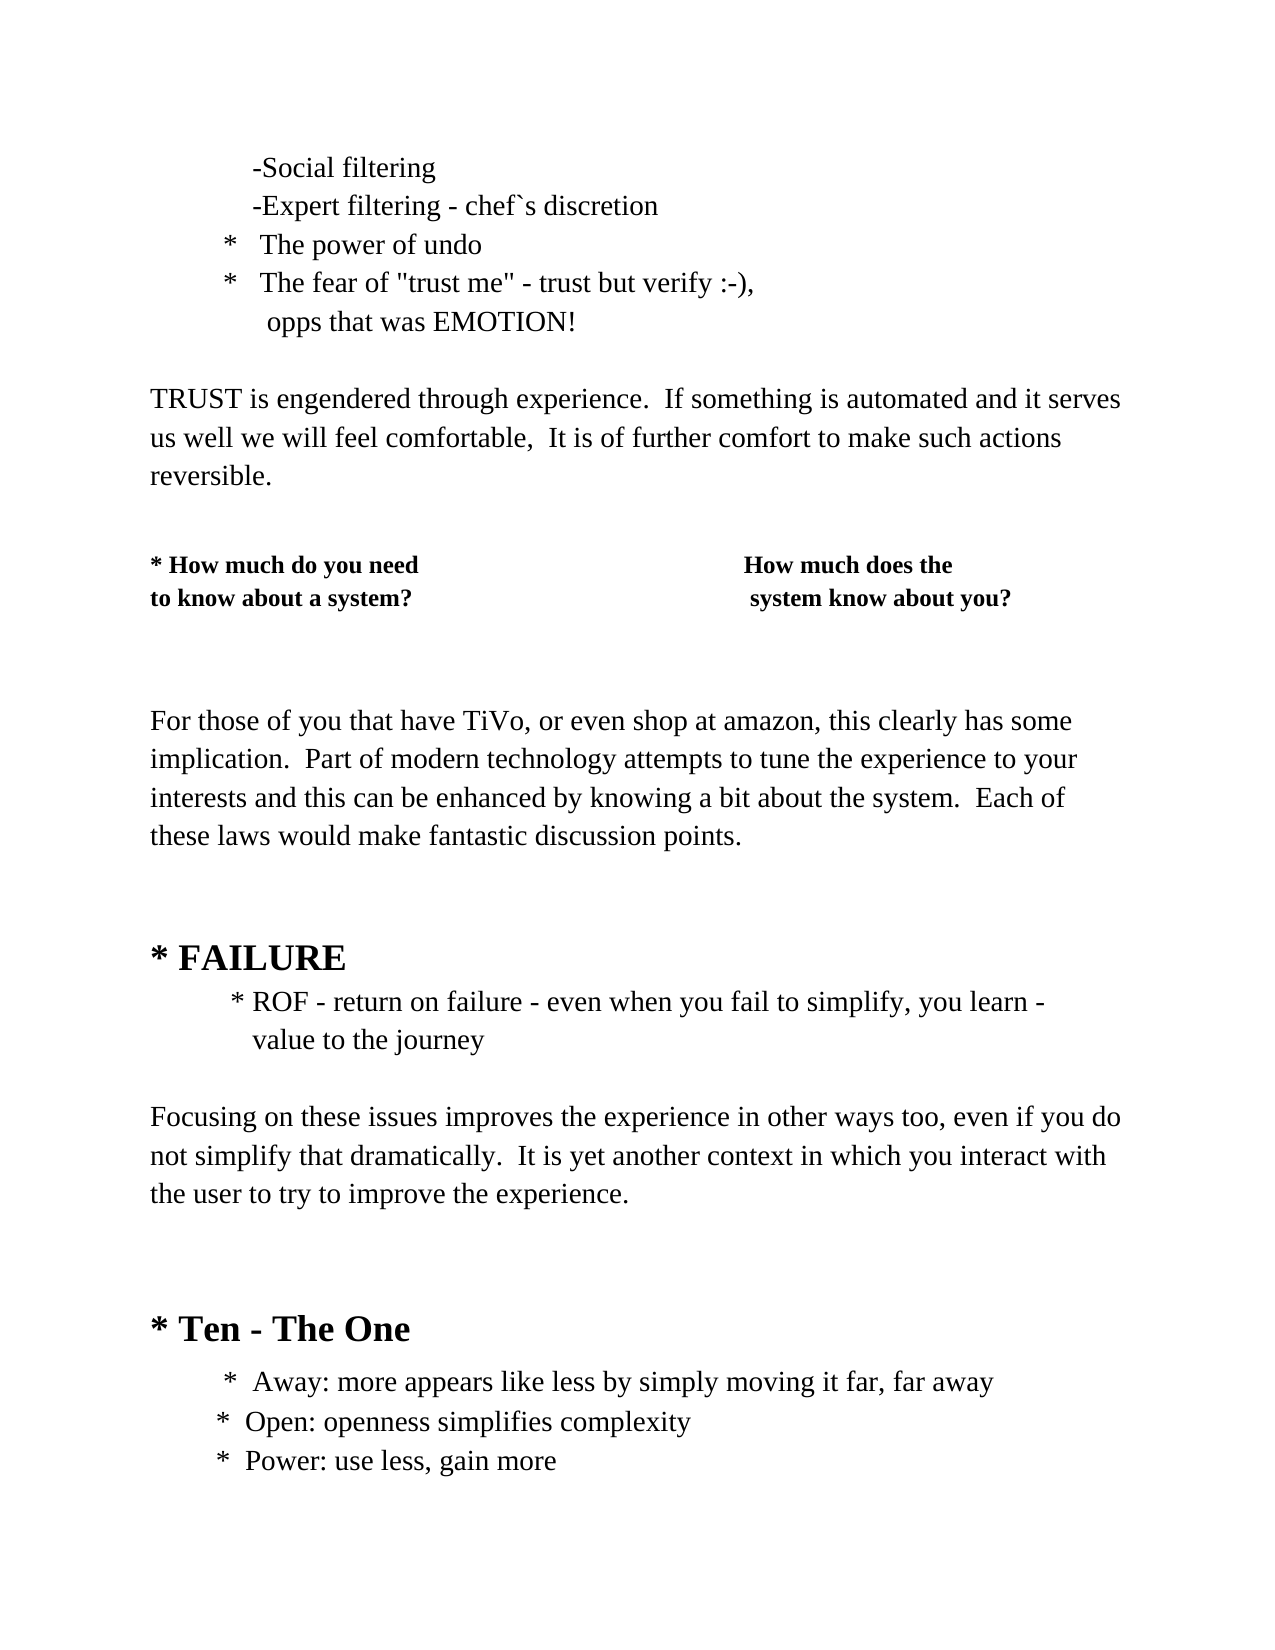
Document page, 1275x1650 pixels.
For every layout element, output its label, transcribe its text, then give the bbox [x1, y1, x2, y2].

text * How much do you need How much does the to know about a system? system know about you? [150, 550, 1125, 678]
text -Social filtering -Expert filtering - chef`s discretion * The power of undo * The fear of "trust me" - trust but verify :-), opps that was EMOTION! TRUST is engendered through experience. If something is automated and it serves us well we will feel comfortable, It is of further comfort to make such actions reversible. [150, 150, 1125, 525]
text For those of you that have TiVo, or even shop at amazon, this clearly has some implication. Part of modern technology attempts to tune the experience to your interests and this can be enhanced by knowing a bit about the system. Each of these laws would make fantastic discussion points. * FAILURE * ROF - return on failure - even when you fail to simplify, you learn - value to the journey Focusing on these issues improves the experience in other ways too, even if you do not simplify that dramatically. It is yet another context in which you interact with the user to try to improve the experience. [150, 703, 1125, 1282]
text * Ten - The One * Away: more appears like less by simply moving it far, far away * Open: openness simplifies complexity * Power: use less, gain more [150, 1307, 1125, 1476]
